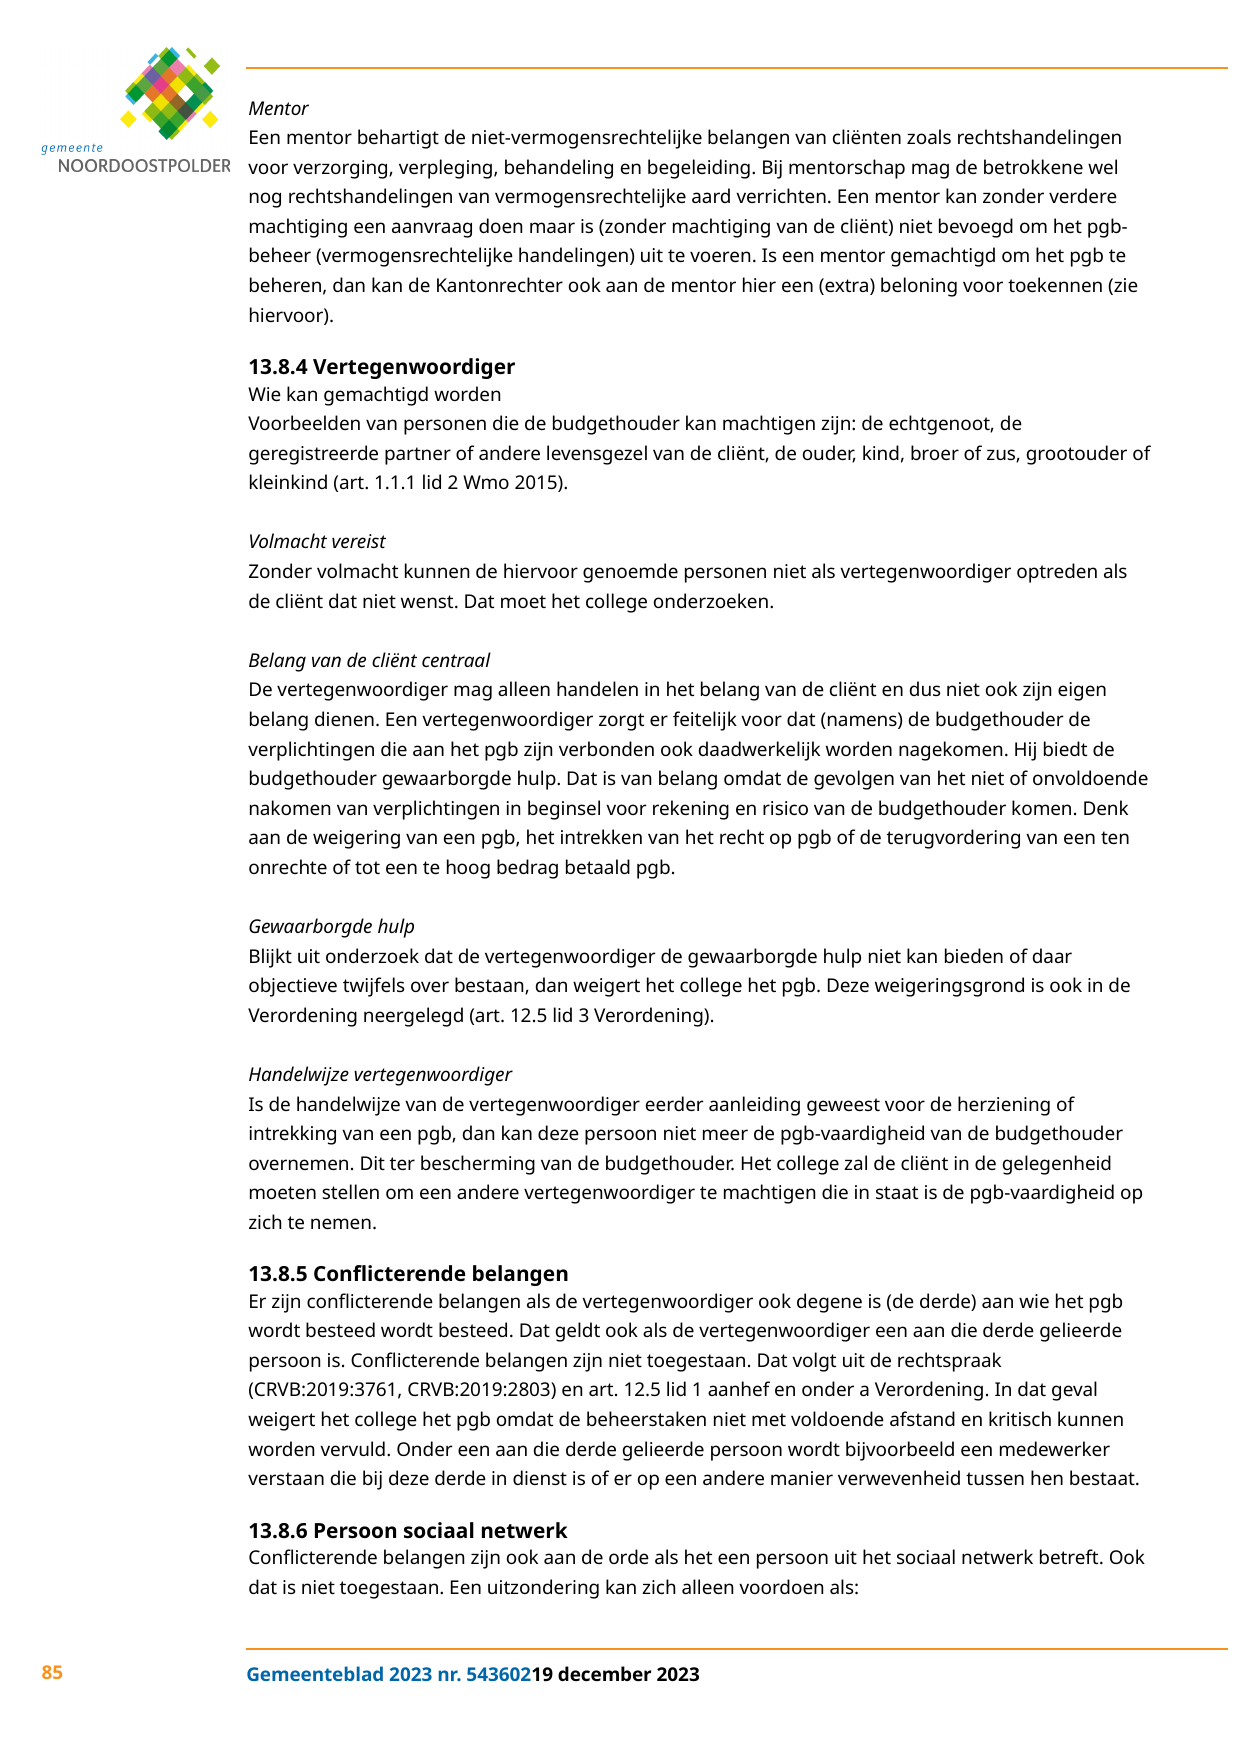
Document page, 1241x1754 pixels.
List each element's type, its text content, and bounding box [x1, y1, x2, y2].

text Mentor [248, 95, 1152, 121]
text Conflicterende belangen zijn ook aan de orde als het een persoon uit het sociaal netwerk betreft. Ook dat is niet toegestaan. Een uitzondering kan zich alleen voordoen als: [248, 1544, 1152, 1599]
text Is de handelwijze van de vertegenwoordiger eerder aanleiding geweest voor de herziening of intrekking van een pgb, dan kan deze persoon niet meer de pgb-vaardigheid van de budgethouder overnemen. Dit ter bescherming van de budgethouder. Het college zal de cliënt in de gelegenheid moeten stellen om een andere vertegenwoordiger te machtigen die in staat is de pgb-vaardigheid op zich te nemen. [248, 1091, 1152, 1235]
text Handelwijze vertegenwoordiger [248, 1061, 1152, 1087]
picture [41, 47, 231, 172]
text Zonder volmacht kunnen de hiervoor genoemde personen niet als vertegenwoordiger optreden als de cliënt dat niet wenst. Dat moet het college onderzoeken. [248, 558, 1152, 613]
text Voorbeelden van personen die de budgethouder kan machtigen zijn: de echtgenoot, de geregistreerde partner of andere levensgezel van de cliënt, de ouder, kind, broer of zus, grootouder of kleinkind (art. 1.1.1 lid 2 Wmo 2015). [248, 410, 1152, 495]
text 13.8.6 Persoon sociaal netwerk [248, 1516, 1152, 1544]
text Blijkt uit onderzoek dat de vertegenwoordiger de gewaarborgde hulp niet kan bieden of daar objectieve twijfels over bestaan, dan weigert het college het pgb. Deze weigeringsgrond is ook in de Verordening neergelegd (art. 12.5 lid 3 Verordening). [248, 943, 1152, 1028]
text Een mentor behartigt de niet-vermogensrechtelijke belangen van cliënten zoals rechtshandelingen voor verzorging, verpleging, behandeling en begeleiding. Bij mentorschap mag de betrokkene wel nog rechtshandelingen van vermogensrechtelijke aard verrichten. Een mentor kan zonder verdere machtiging een aanvraag doen maar is (zonder machtiging van de cliënt) niet bevoegd om het pgb-beheer (vermogensrechtelijke handelingen) uit te voeren. Is een mentor gemachtigd om het pgb te beheren, dan kan de Kantonrechter ook aan de mentor hier een (extra) beloning voor toekennen (zie hiervoor). [248, 124, 1152, 328]
text Belang van de cliënt centraal [248, 647, 1152, 673]
text 13.8.4 Vertegenwoordiger [248, 352, 1152, 381]
text Wie kan gemachtigd worden [248, 381, 1152, 406]
text Volmacht vereist [248, 529, 1152, 554]
text De vertegenwoordiger mag alleen handelen in het belang van de cliënt en dus niet ook zijn eigen belang dienen. Een vertegenwoordiger zorgt er feitelijk voor dat (namens) de budgethouder de verplichtingen die aan het pgb zijn verbonden ook daadwerkelijk worden nagekomen. Hij biedt de budgethouder gewaarborgde hulp. Dat is van belang omdat de gevolgen van het niet of onvoldoende nakomen van verplichtingen in beginsel voor rekening en risico van de budgethouder komen. Denk aan de weigering van een pgb, het intrekken van het recht op pgb of de terugvordering van een ten onrechte of tot een te hoog bedrag betaald pgb. [248, 677, 1152, 880]
text 13.8.5 Conflicterende belangen [248, 1259, 1152, 1288]
text Er zijn conflicterende belangen als de vertegenwoordiger ook degene is (de derde) aan wie het pgb wordt besteed wordt besteed. Dat geldt ook als de vertegenwoordiger een aan die derde gelieerde persoon is. Conflicterende belangen zijn niet toegestaan. Dat volgt uit de rechtspraak (CRVB:2019:3761, CRVB:2019:2803) en art. 12.5 lid 1 aanhef en onder a Verordening. In dat geval weigert het college het pgb omdat de beheerstaken niet met voldoende afstand en kritisch kunnen worden vervuld. Onder een aan die derde gelieerde persoon wordt bijvoorbeeld een medewerker verstaan die bij deze derde in dienst is of er op een andere manier verwevenheid tussen hen bestaat. [248, 1288, 1152, 1491]
text Gewaarborgde hulp [248, 913, 1152, 939]
